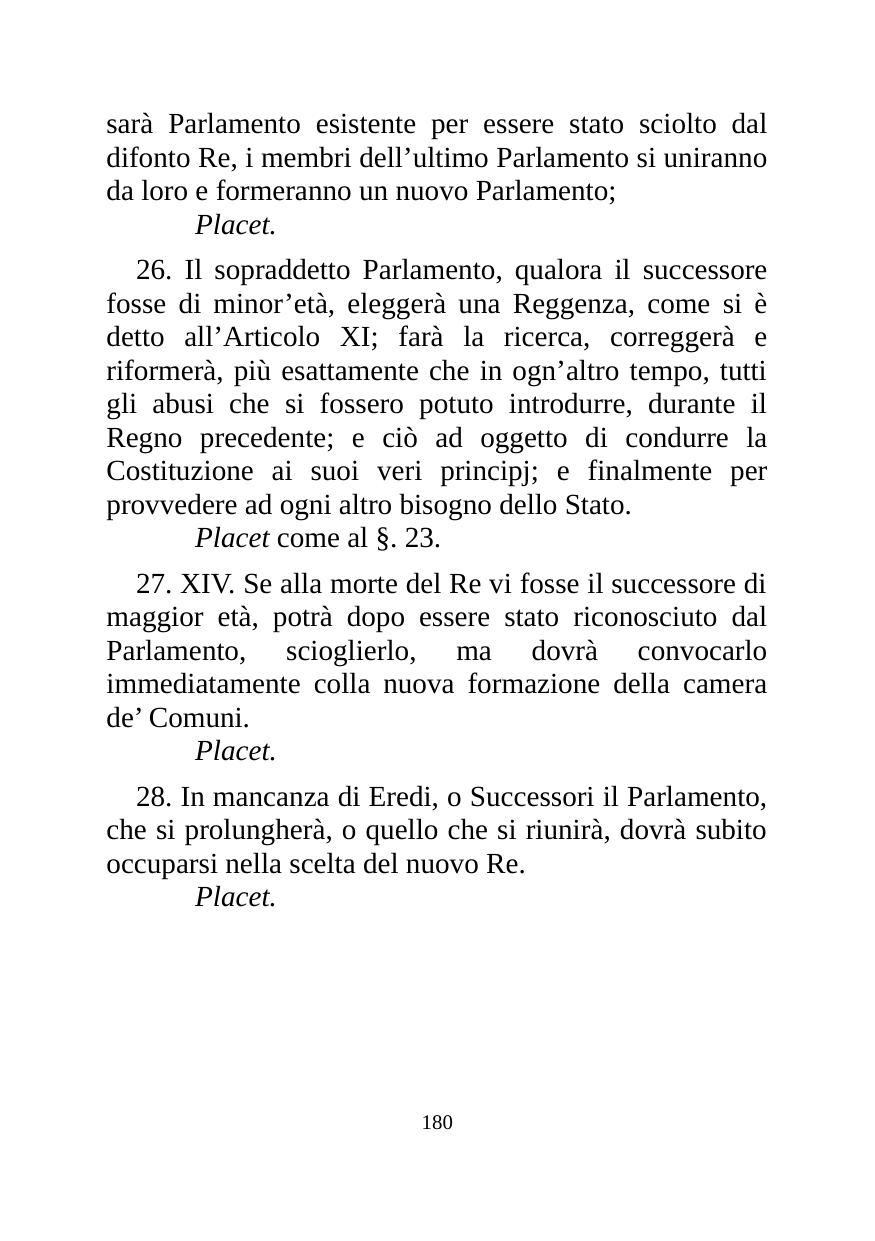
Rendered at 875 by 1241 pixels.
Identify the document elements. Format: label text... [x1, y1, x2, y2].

text 28. In mancanza di Eredi, o Successori il Parlamento, che si prolungherà, o quello che si riunirà, dovrà subito occuparsi nella scelta del nuovo Re. [106, 779, 768, 879]
text Placet. [195, 879, 768, 913]
text sarà Parlamento esistente per essere stato sciolto dal difonto Re, i membri dell’ultimo Parlamento si uniranno da loro e formeranno un nuovo Parlamento; [106, 106, 768, 207]
text Placet come al §. 23. [195, 521, 768, 554]
text Placet. [195, 733, 768, 767]
text Placet. [195, 207, 768, 240]
text 26. Il sopraddetto Parlamento, qualora il successore fosse di minor’età, eleggerà una Reggenza, come si è detto all’Articolo XI; farà la ricerca, correggerà e riformerà, più esattamente che in ogn’altro tempo, tutti gli abusi che si fossero potuto introdurre, durante il Regno precedente; e ciò ad oggetto di condurre la Costituzione ai suoi veri principj; e finalmente per provvedere ad ogni altro bisogno dello Stato. [106, 252, 768, 521]
text 27. XIV. Se alla morte del Re vi fosse il successore di maggior età, potrà dopo essere stato riconosciuto dal Parlamento, scioglierlo, ma dovrà convocarlo immediatamente colla nuova formazione della camera de’ Comuni. [106, 566, 768, 733]
